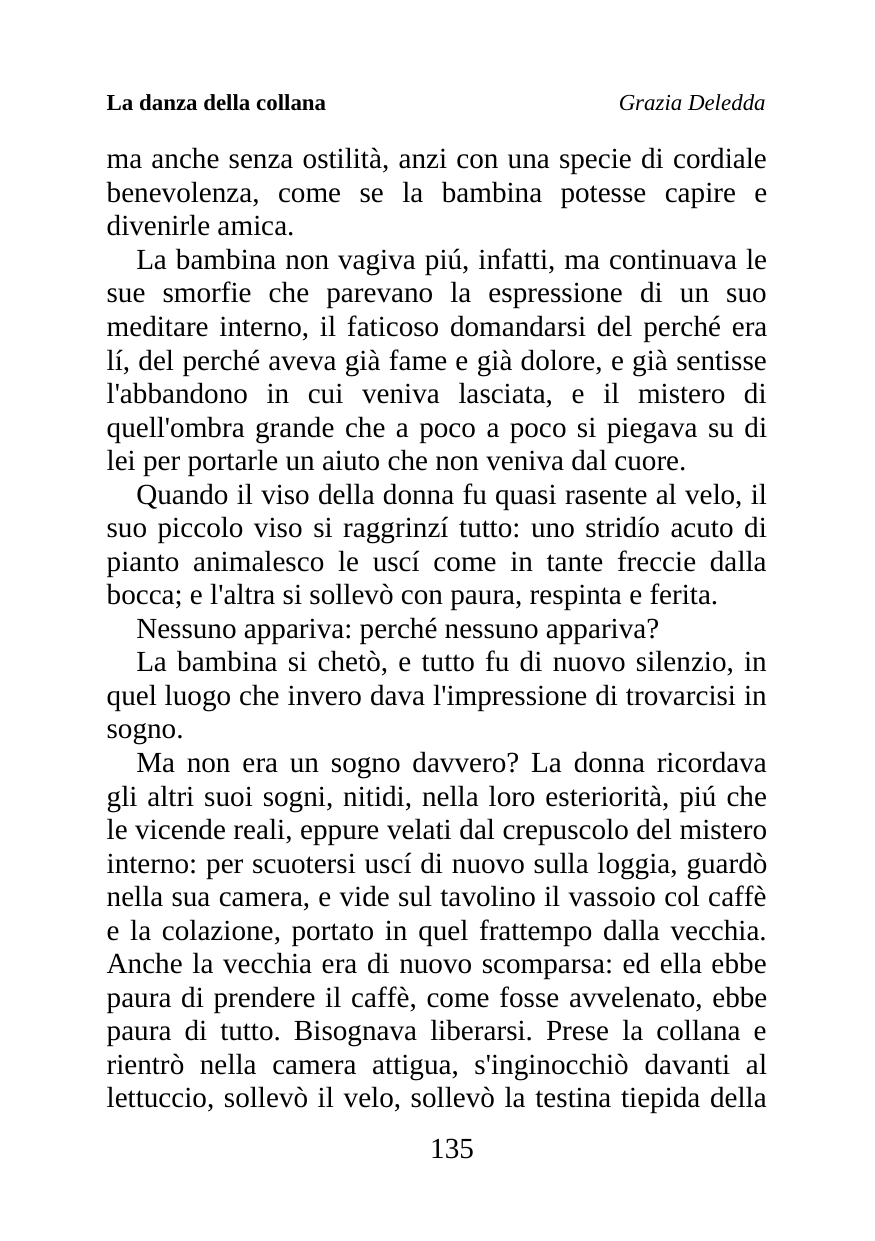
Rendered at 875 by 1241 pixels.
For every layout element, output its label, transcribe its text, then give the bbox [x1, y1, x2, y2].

text Quando il viso della donna fu quasi rasente al velo, il suo piccolo viso si raggrinzí tutto: uno stridío acuto di pianto animalesco le uscí come in tante freccie dalla bocca; e l'altra si sollevò con paura, respinta e ferita. [106, 477, 768, 611]
text ma anche senza ostilità, anzi con una specie di cordiale benevolenza, come se la bambina potesse capire e divenirle amica. [106, 141, 768, 242]
text La bambina non vagiva piú, infatti, ma continuava le sue smorfie che parevano la espressione di un suo meditare interno, il faticoso domandarsi del perché era lí, del perché aveva già fame e già dolore, e già sentisse l'abbandono in cui veniva lasciata, e il mistero di quell'ombra grande che a poco a poco si piegava su di lei per portarle un aiuto che non veniva dal cuore. [106, 242, 768, 477]
text Ma non era un sogno davvero? La donna ricordava gli altri suoi sogni, nitidi, nella loro esteriorità, piú che le vicende reali, eppure velati dal crepuscolo del mistero interno: per scuotersi uscí di nuovo sulla loggia, guardò nella sua camera, e vide sul tavolino il vassoio col caffè e la colazione, portato in quel frattempo dalla vecchia. Anche la vecchia era di nuovo scomparsa: ed ella ebbe paura di prendere il caffè, come fosse avvelenato, ebbe paura di tutto. Bisognava liberarsi. Prese la collana e rientrò nella camera attigua, s'inginocchiò davanti al lettuccio, sollevò il velo, sollevò la testina tiepida della [106, 745, 768, 1114]
text La bambina si chetò, e tutto fu di nuovo silenzio, in quel luogo che invero dava l'impressione di trovarcisi in sogno. [106, 644, 768, 745]
text Nessuno appariva: perché nessuno appariva? [106, 611, 768, 644]
